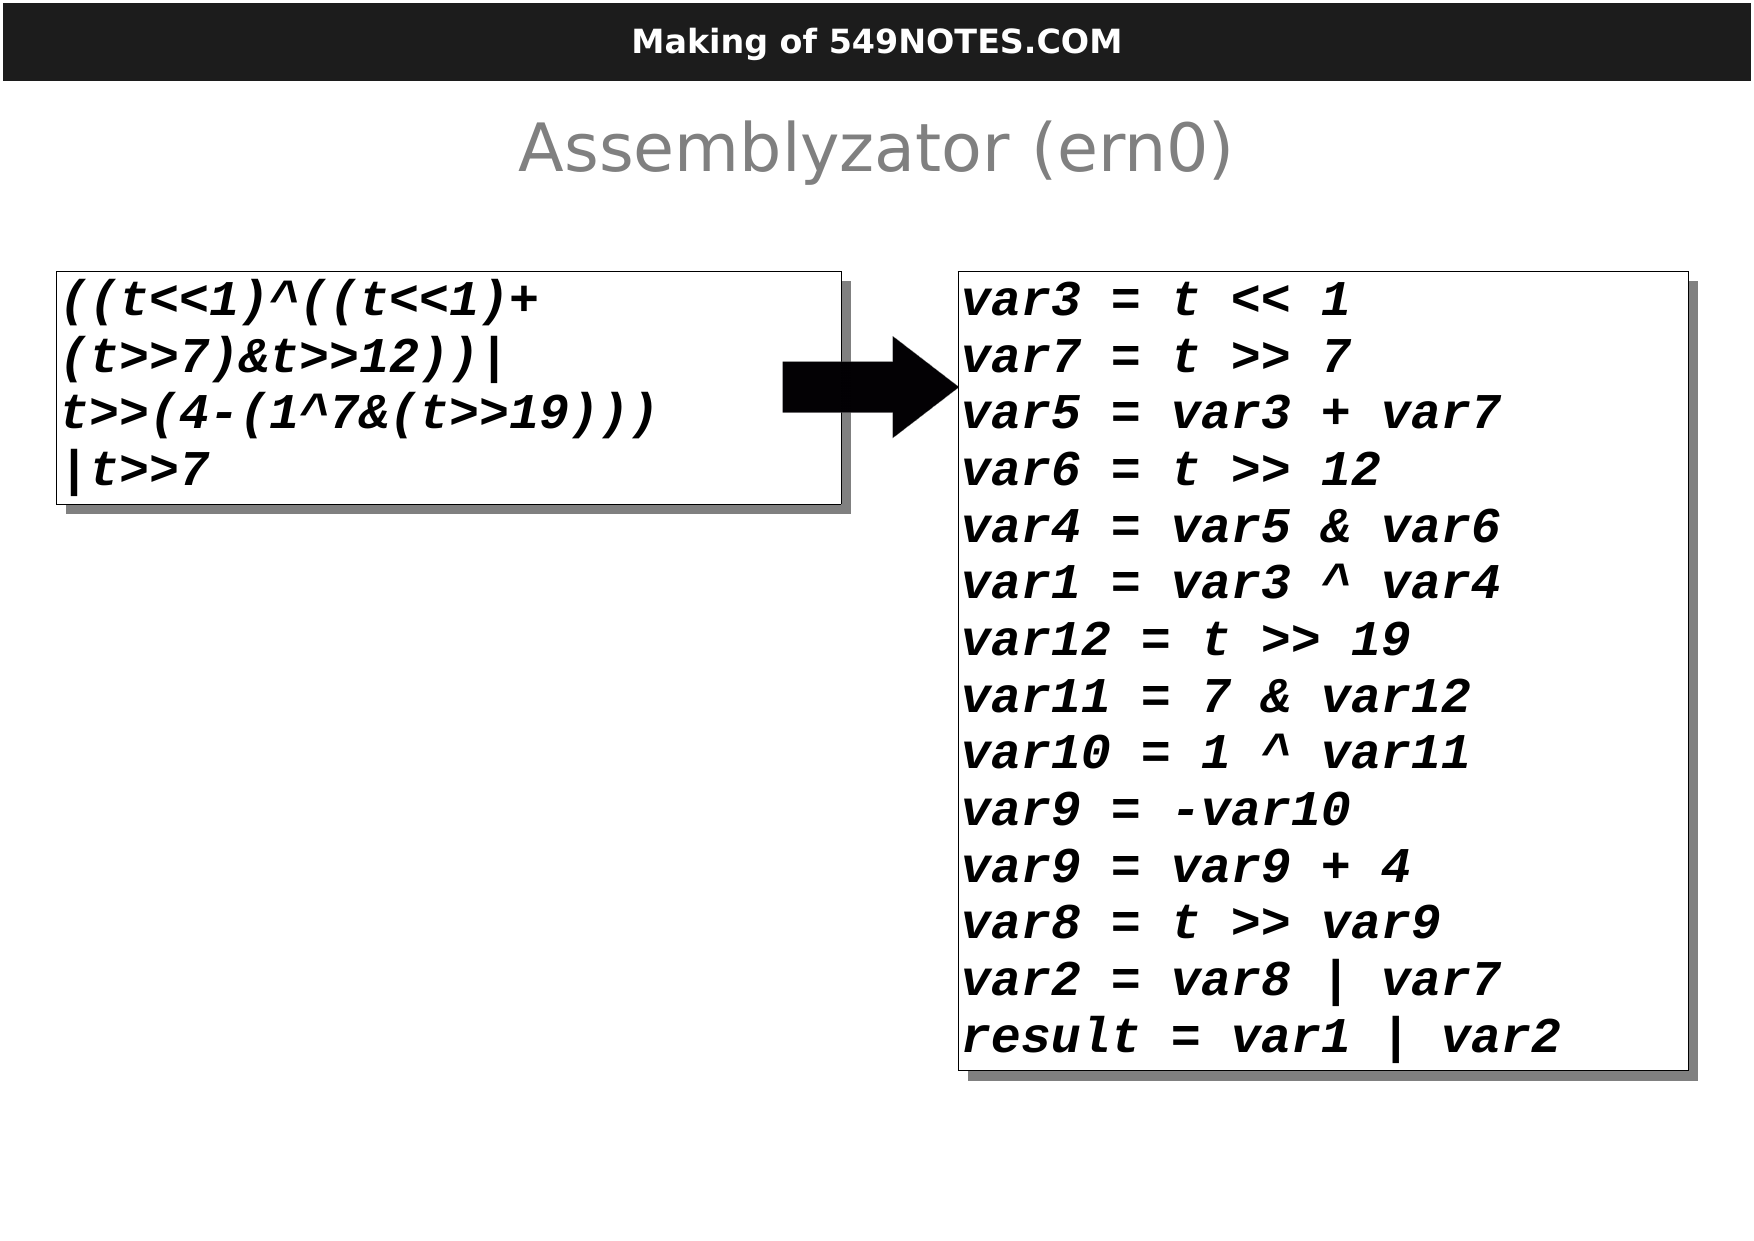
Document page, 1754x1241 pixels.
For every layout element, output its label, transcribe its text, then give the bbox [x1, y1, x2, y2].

table_header (t>>7)&t>>12))| t>>(4-(1^7&(t>>19))) |t>>7 [3, 320, 904, 1087]
text Assemblyzator (ern0) [3, 110, 1751, 188]
table_header var7 = t >> 7 var5 = var3 + var7 var6 = t >> 12 var4 = var5 & var6 var1 = var3 ^ var4 var12 = t >> 19 var11 = 7 & var12 var10 = 1 ^ var11 var9 = -var10 var9 = var9 + 4 var8 = t >> var9 var2 = var8 | var7 result = var1 | var2 [905, 320, 1751, 1087]
picture [782, 319, 959, 455]
table_header var3 = t << 1 [905, 265, 1751, 319]
table_header ((t<<1)^((t<<1)+ [3, 265, 904, 319]
